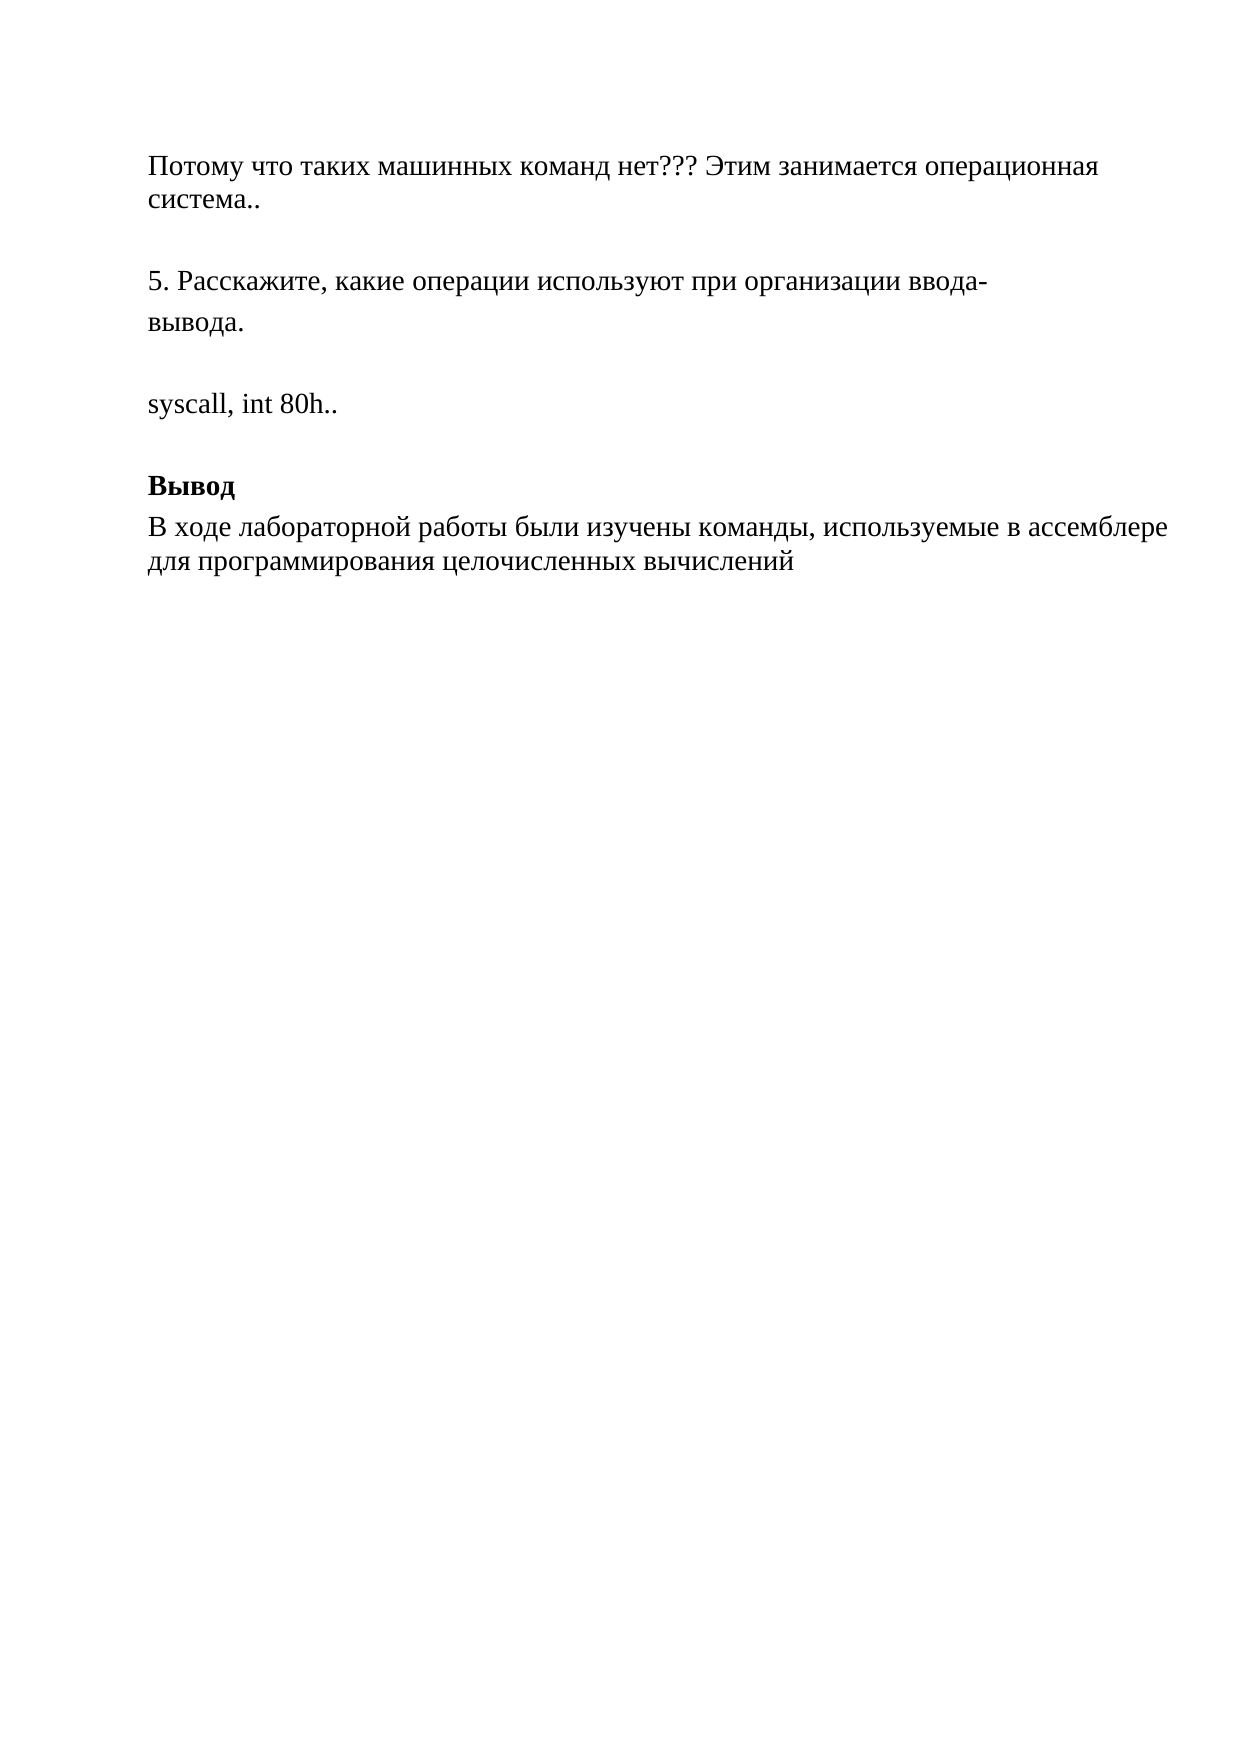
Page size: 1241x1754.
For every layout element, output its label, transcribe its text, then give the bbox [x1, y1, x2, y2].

text В ходе лабораторной работы были изучены команды, используемые в ассемблере для программирования целочисленных вычислений [148, 509, 1181, 577]
text Потому что таких машинных команд нет??? Этим занимается операционная система.. [148, 148, 1181, 215]
text вывода. [148, 304, 1181, 338]
text syscall, int 80h.. [148, 386, 1181, 420]
text 5. Расскажите, какие операции используют при организации ввода- [148, 263, 1181, 297]
text Вывод [148, 468, 1181, 502]
